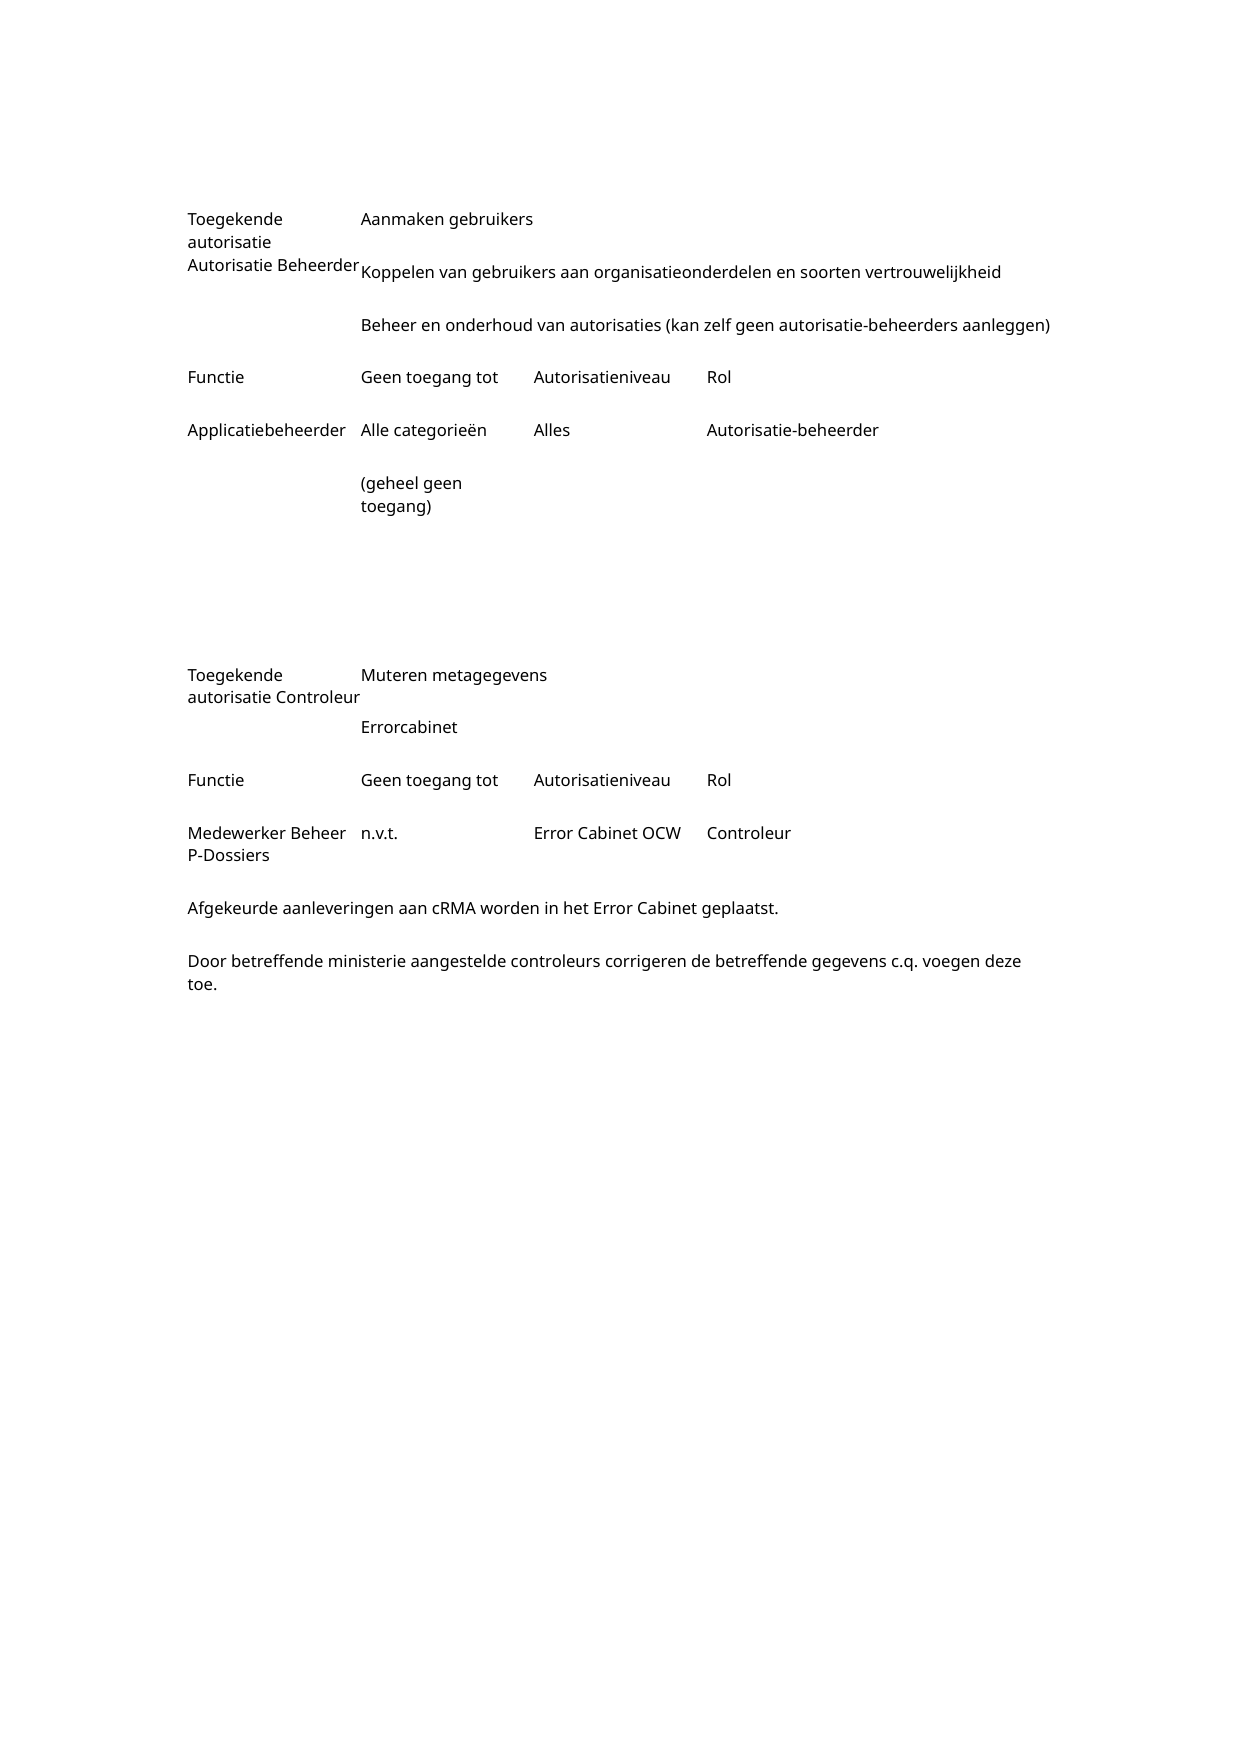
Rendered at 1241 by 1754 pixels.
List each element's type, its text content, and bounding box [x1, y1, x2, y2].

table_cell Autorisatieniveau [534, 769, 707, 821]
table_cell Geen toegang tot [361, 366, 533, 419]
table_cell Applicatiebeheerder [188, 419, 361, 547]
table_header Toegekende autorisatie Autorisatie Beheerder [188, 208, 361, 366]
table_cell Rol [707, 769, 1053, 821]
table_cell Functie [188, 366, 361, 419]
table_cell Error Cabinet OCW [534, 821, 707, 897]
table_header Aanmaken gebruikers Koppelen van gebruikers aan organisatieonderdelen en soorten vertrouwelijkheid Beheer en onderhoud van autorisaties (kan zelf geen autorisatie-beheerders aanleggen) [361, 208, 1053, 366]
table_cell Autorisatieniveau [534, 366, 707, 419]
table_header Muteren metagegevens Errorcabinet [361, 663, 1053, 769]
table_cell Afgekeurde aanleveringen aan cRMA worden in het Error Cabinet geplaatst. Door betreffende ministerie aangestelde controleurs corrigeren de betreffende gegevens c.q. voegen deze toe. [188, 897, 1053, 1025]
table_cell Controleur [707, 821, 1053, 897]
table_cell Medewerker Beheer P-Dossiers [188, 821, 361, 897]
table_cell Geen toegang tot [361, 769, 533, 821]
table_cell Alle categorieën (geheel geen toegang) [361, 419, 533, 547]
table_header Toegekende autorisatie Controleur [188, 663, 361, 769]
table_cell Autorisatie-beheerder [707, 419, 1053, 547]
table_cell Rol [707, 366, 1053, 419]
table_cell n.v.t. [361, 821, 533, 897]
table_cell Alles [534, 419, 707, 547]
table_cell Functie [188, 769, 361, 821]
